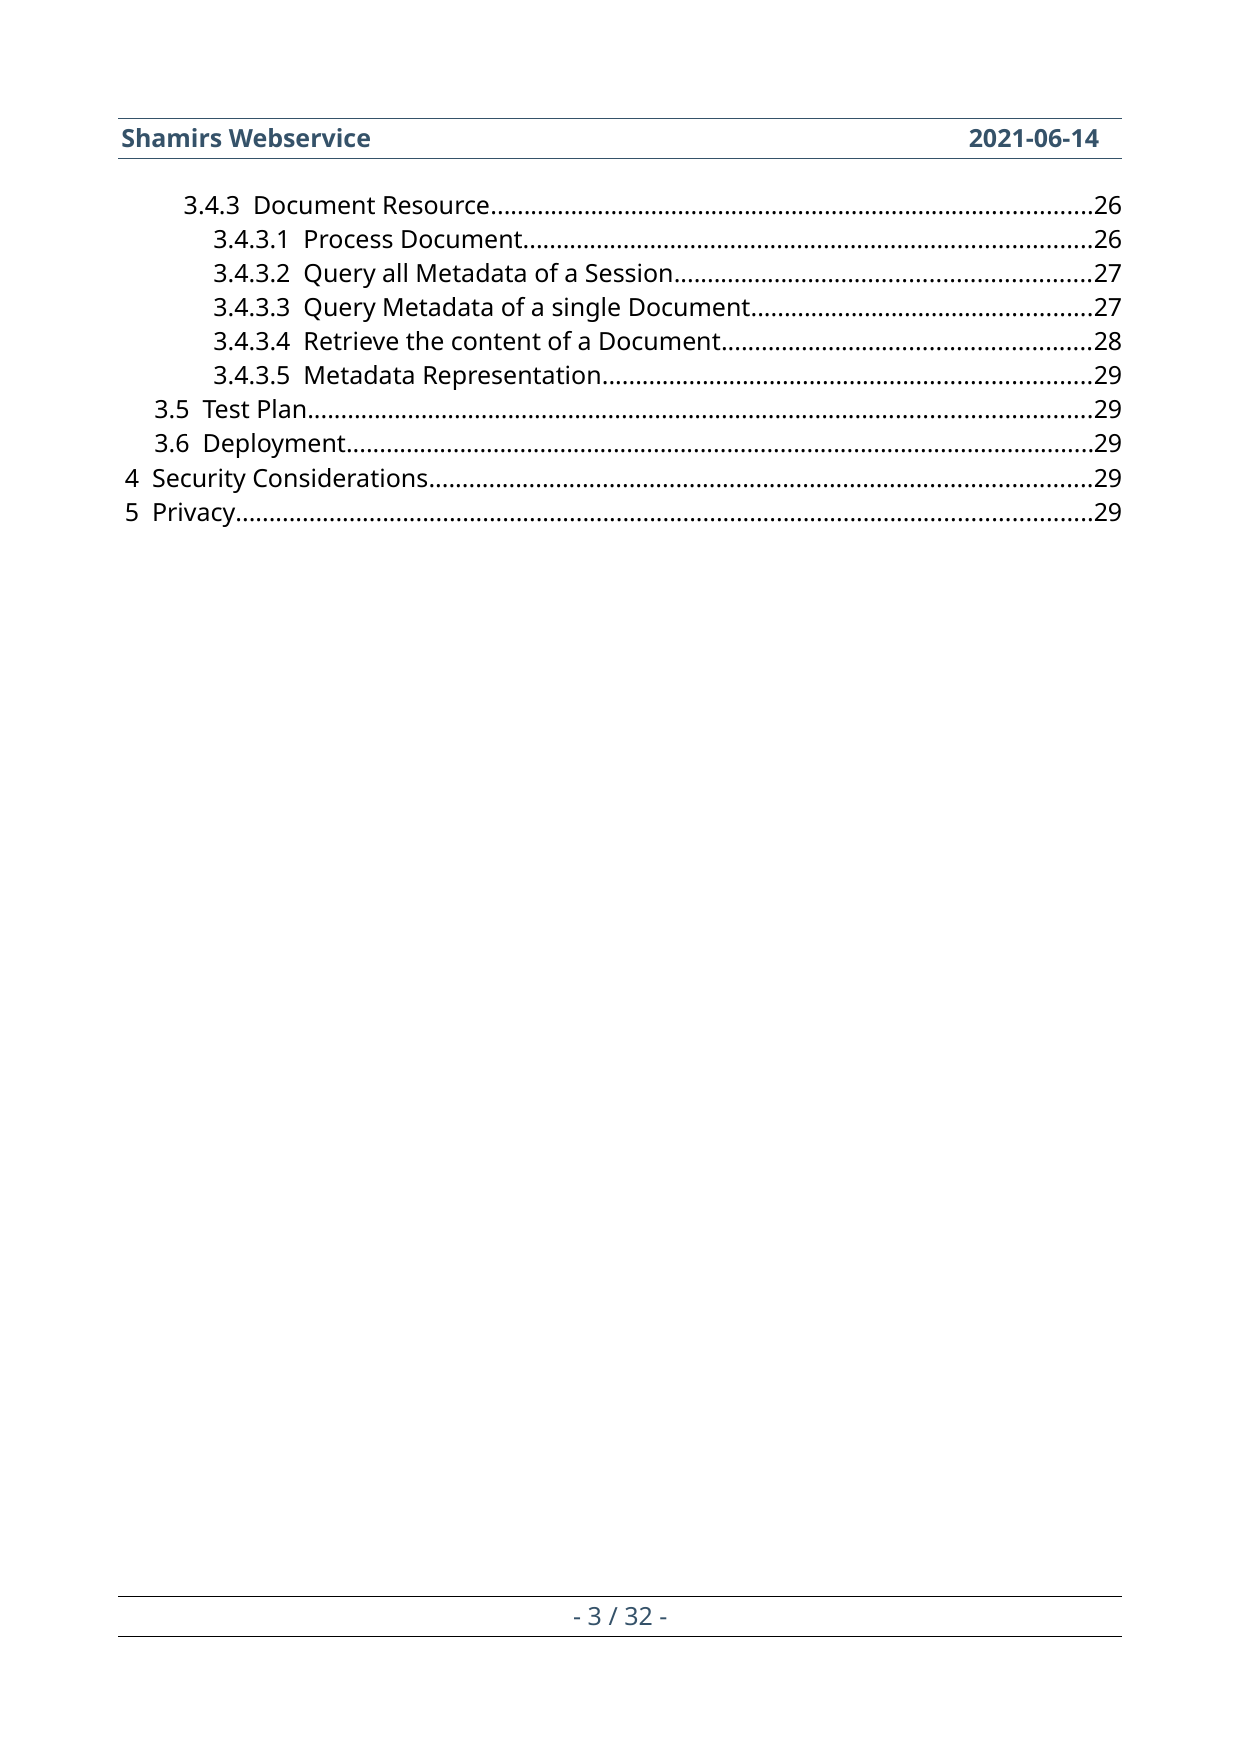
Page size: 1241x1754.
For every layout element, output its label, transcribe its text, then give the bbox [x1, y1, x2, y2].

text 3.4.3.2 Query all Metadata of a Session 27 [207, 256, 1122, 290]
text 3.4.3.3 Query Metadata of a single Document 27 [207, 290, 1122, 324]
text 3.4.3 Document Resource 26 [177, 188, 1122, 222]
text 3.6 Deployment 29 [148, 426, 1122, 460]
text 5 Privacy 29 [118, 494, 1122, 528]
text 3.5 Test Plan 29 [148, 392, 1122, 426]
text 4 Security Considerations 29 [118, 460, 1122, 494]
text 3.4.3.4 Retrieve the content of a Document 28 [207, 324, 1122, 358]
text 3.4.3.5 Metadata Representation 29 [207, 358, 1122, 392]
text 3.4.3.1 Process Document 26 [207, 222, 1122, 256]
